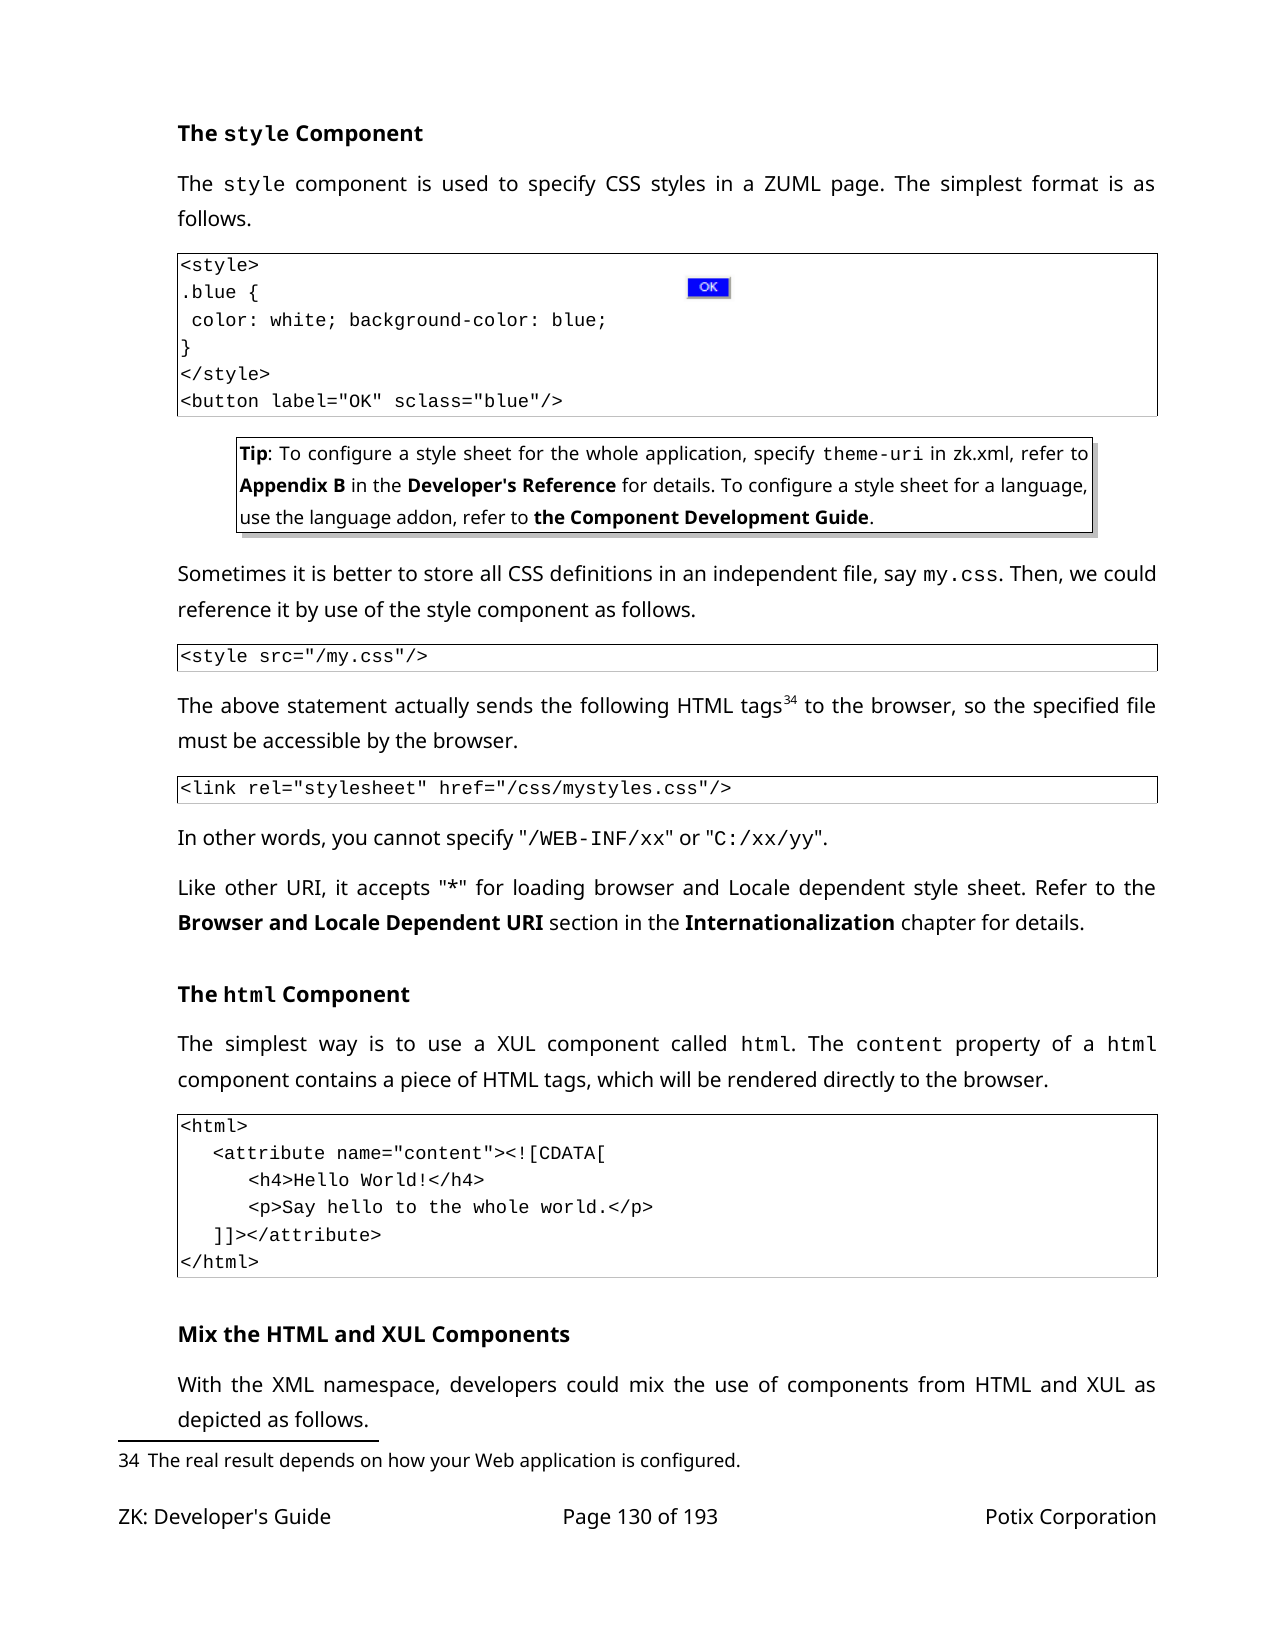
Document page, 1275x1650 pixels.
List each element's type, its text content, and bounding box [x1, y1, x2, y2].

text Tip: To configure a style sheet for the whole application, specify theme-uri in zk.xml, refer to Appendix B in the Developer's Reference for details. To configure a style sheet for a language, use the language addon, refer to the Component Development Guide. [237, 438, 1092, 532]
text .blue { [178, 280, 1157, 305]
text <link rel="stylesheet" href="/css/mystyles.css"/> [178, 777, 1157, 803]
subtitle Mix the HTML and XUL Components [177, 1319, 1157, 1349]
text <button label="OK" sclass="blue"/> [178, 389, 1157, 416]
text </html> [178, 1249, 1157, 1277]
text } [178, 335, 1157, 359]
text The style component is used to specify CSS styles in a ZUML page. The simplest format is as follows. [177, 169, 1157, 233]
text The simplest way is to use a XUL component called html. The content property of a html component contains a piece of HTML tags, which will be rendered directly to the browser. [177, 1029, 1157, 1093]
picture [683, 272, 735, 303]
text <html> [178, 1115, 1157, 1138]
text The above statement actually sends the following HTML tags to the browser, so the specified file must be accessible by the browser. [177, 691, 1157, 755]
text With the XML namespace, developers could mix the use of components from HTML and XUL as depicted as follows. [177, 1370, 1157, 1433]
text <attribute name="content"><![CDATA[ [178, 1141, 1157, 1165]
text <p>Say hello to the whole world.</p> [178, 1195, 1157, 1219]
text Like other URI, it accepts "*" for loading browser and Locale dependent style sheet. Refer to the Browser and Locale Dependent URI section in the Internationalization chapter for details. [177, 873, 1157, 936]
text <h4>Hello World!</h4> [178, 1168, 1157, 1192]
text Sometimes it is better to store all CSS definitions in an independent file, say my.css. Then, we could reference it by use of the style component as follows. [177, 559, 1157, 623]
text ]]></attribute> [178, 1222, 1157, 1247]
text <style> [178, 254, 1157, 277]
text </style> [178, 362, 1157, 386]
text The real result depends on how your Web application is configured. [118, 1447, 1157, 1473]
subtitle The style Component [177, 118, 1157, 148]
subtitle The html Component [177, 978, 1157, 1009]
text <style src="/my.css"/> [178, 645, 1157, 671]
text In other words, you cannot specify "/WEB-INF/xx" or "C:/xx/yy". [177, 823, 1157, 852]
text color: white; background-color: blue; [178, 308, 1157, 332]
